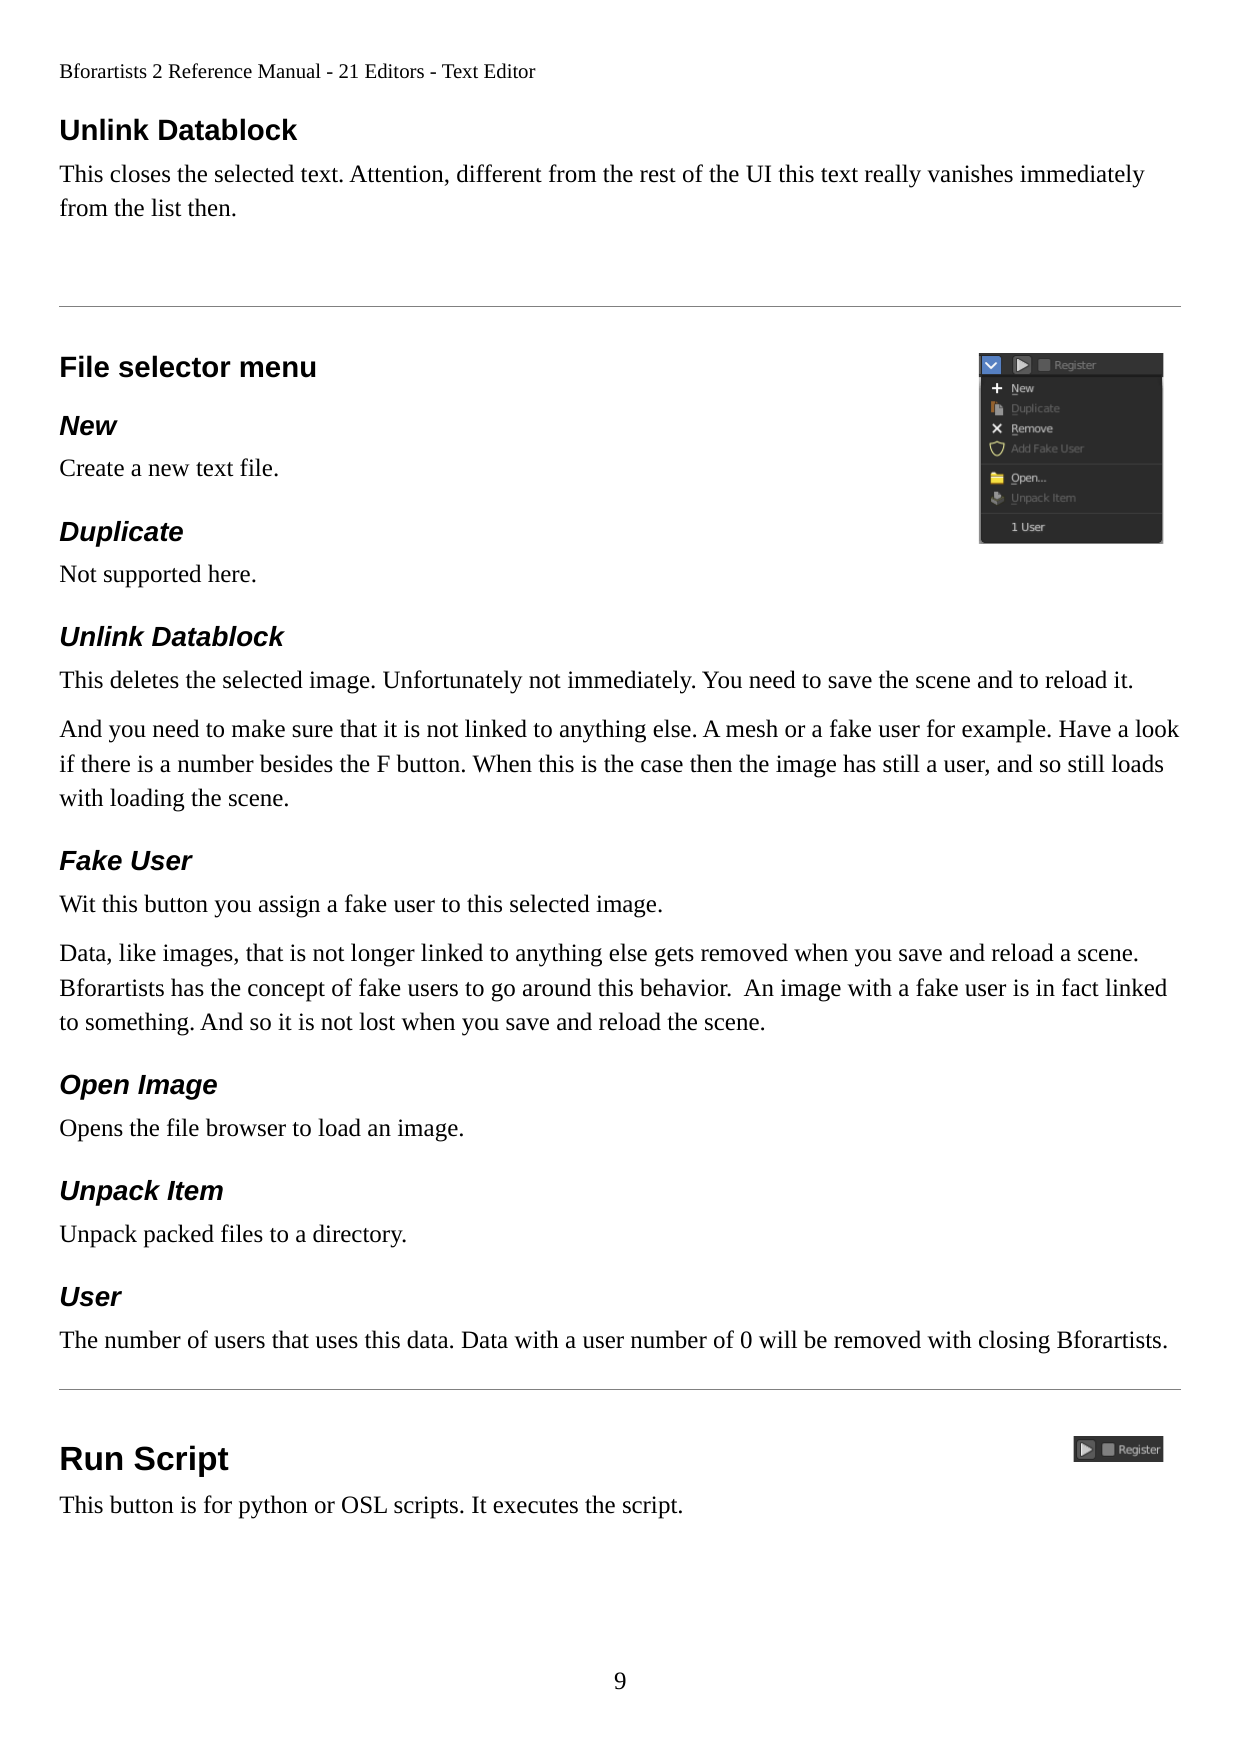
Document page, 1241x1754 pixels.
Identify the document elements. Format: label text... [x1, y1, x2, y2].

text This closes the selected text. Attention, different from the rest of the UI this text really vanishes immediately from the list then. [59, 159, 1181, 222]
subtitle Duplicate [59, 515, 1181, 547]
text And you need to make sure that it is not linked to anything else. A mesh or a fake user for example. Have a look if there is a number besides the F button. When this is the case then the image has still a user, and so still loads with loading the scene. [59, 714, 1181, 812]
text Wit this button you assign a fake user to this selected image. [59, 889, 1181, 918]
subtitle Unlink Datablock [59, 621, 1181, 653]
subtitle File selector menu [59, 350, 1181, 384]
text Unpack packed files to a directory. [59, 1219, 1181, 1248]
subtitle Run Script [59, 1439, 1181, 1478]
text Data, like images, that is not longer linked to anything else gets removed when you save and reload a scene. Bforartists has the concept of fake users to go around this behavior. An image with a fake user is in fact linked to something. And so it is not lost when you save and reload the scene. [59, 938, 1181, 1036]
text Opens the file browser to load an image. [59, 1113, 1181, 1142]
text This deletes the selected image. Unfortunately not immediately. You need to save the scene and to reload it. [59, 665, 1181, 694]
picture [1073, 1436, 1164, 1462]
text Not supported here. [59, 559, 1181, 588]
subtitle [1164, 409, 1181, 441]
subtitle Unlink Datablock [59, 113, 1181, 146]
subtitle Open Image [59, 1069, 1181, 1101]
text The number of users that uses this data. Data with a user number of 0 will be removed with closing Bforartists. [59, 1325, 1181, 1354]
text This button is for python or OSL scripts. It executes the script. [59, 1490, 1181, 1519]
text [1164, 453, 1181, 482]
subtitle User [59, 1281, 1181, 1312]
subtitle Unpack Item [59, 1175, 1181, 1207]
subtitle Fake User [59, 845, 1181, 877]
subtitle New [59, 409, 978, 441]
text Create a new text file. [59, 453, 978, 482]
picture [978, 353, 1164, 544]
